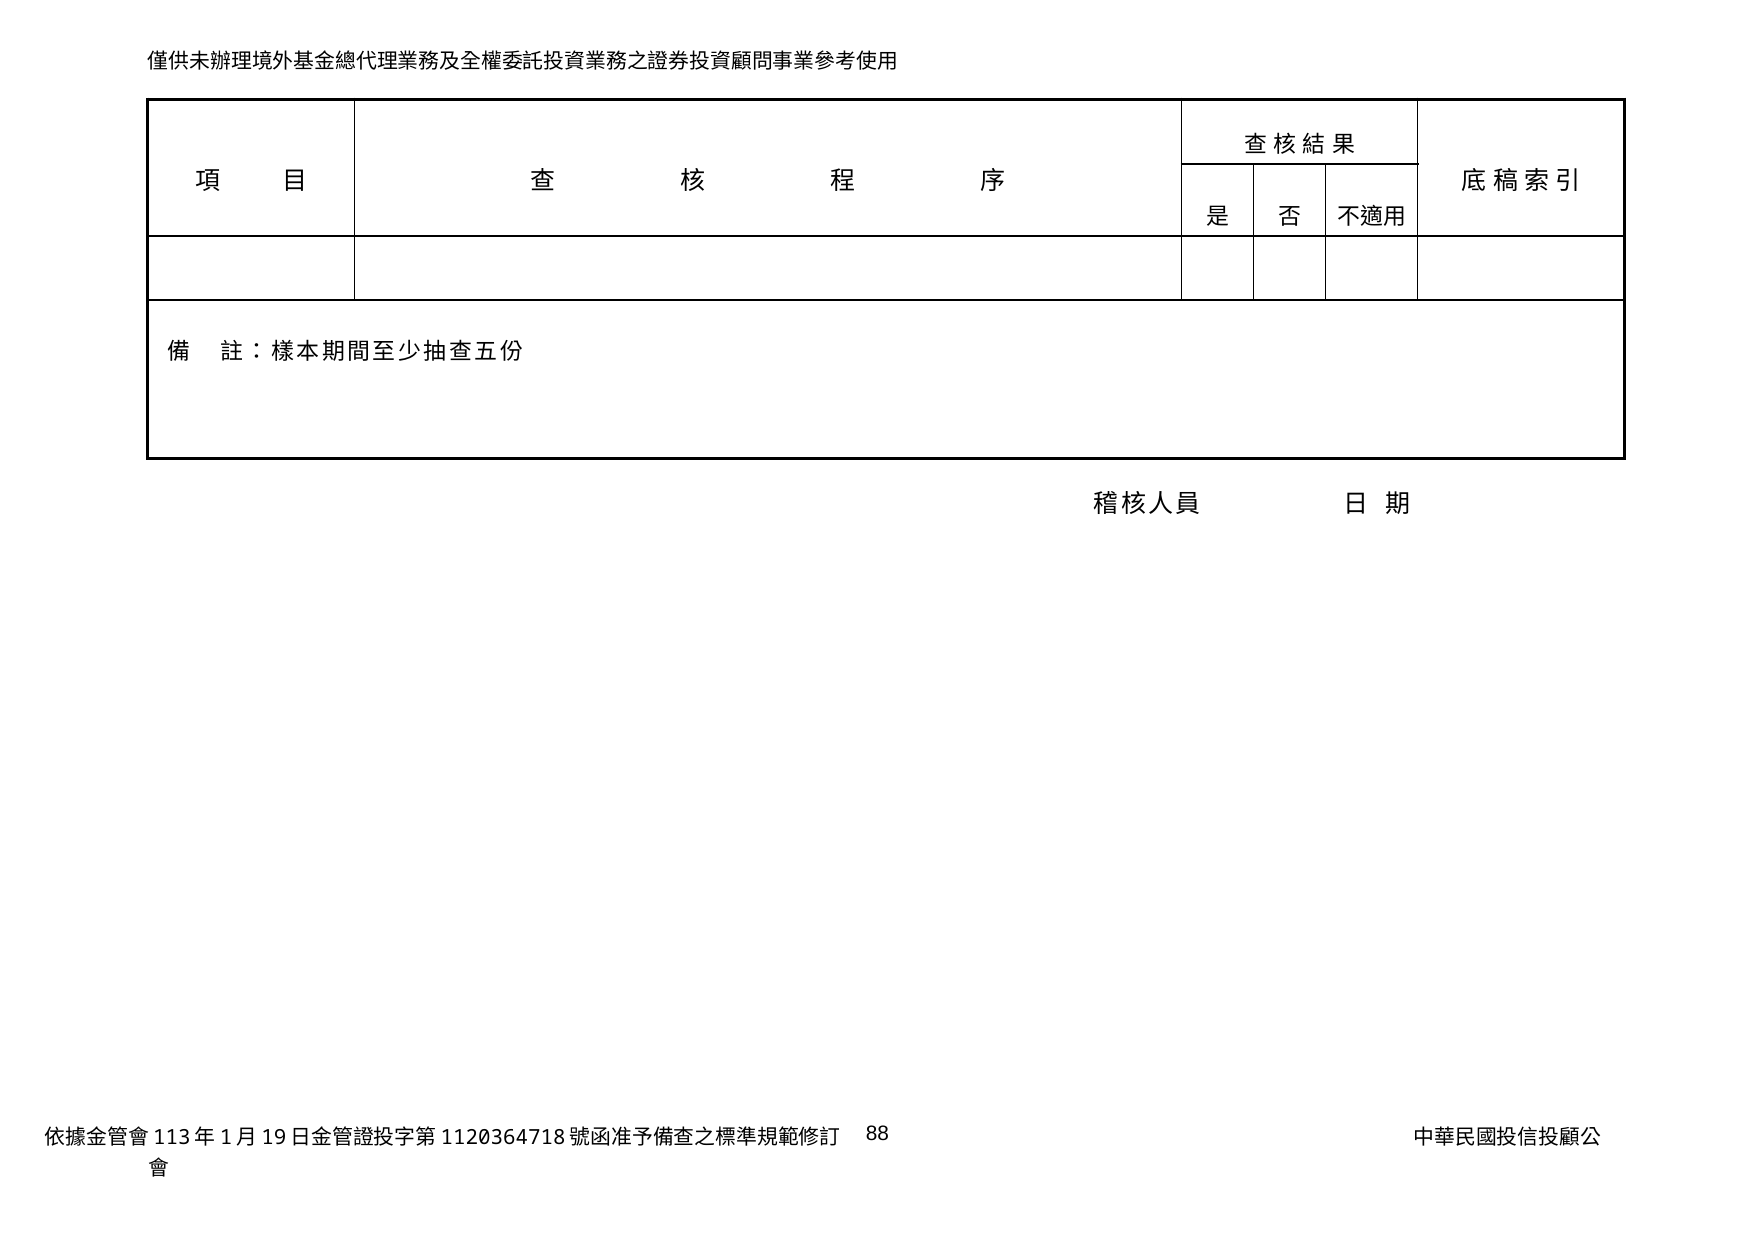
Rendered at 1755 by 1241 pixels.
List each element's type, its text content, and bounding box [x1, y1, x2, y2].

table_cell 不適用 [1326, 165, 1417, 235]
table_cell [355, 237, 1181, 299]
table_header 查核結果 [1182, 101, 1417, 163]
table_cell 否 [1254, 165, 1325, 235]
table_cell 是 [1182, 165, 1253, 235]
table_cell [1326, 237, 1417, 299]
table_cell [1182, 237, 1253, 299]
table_header 底稿索引 [1418, 101, 1623, 235]
table_cell [1418, 237, 1623, 299]
table_cell [149, 237, 354, 299]
table_header 項 目 [149, 101, 354, 235]
table_header 查 核 程 序 [355, 101, 1181, 235]
table_cell 備 註：樣本期間至少抽查五份 [149, 301, 1623, 457]
text 稽核人員 日 期 [848, 460, 1606, 522]
table_cell [1254, 237, 1325, 299]
